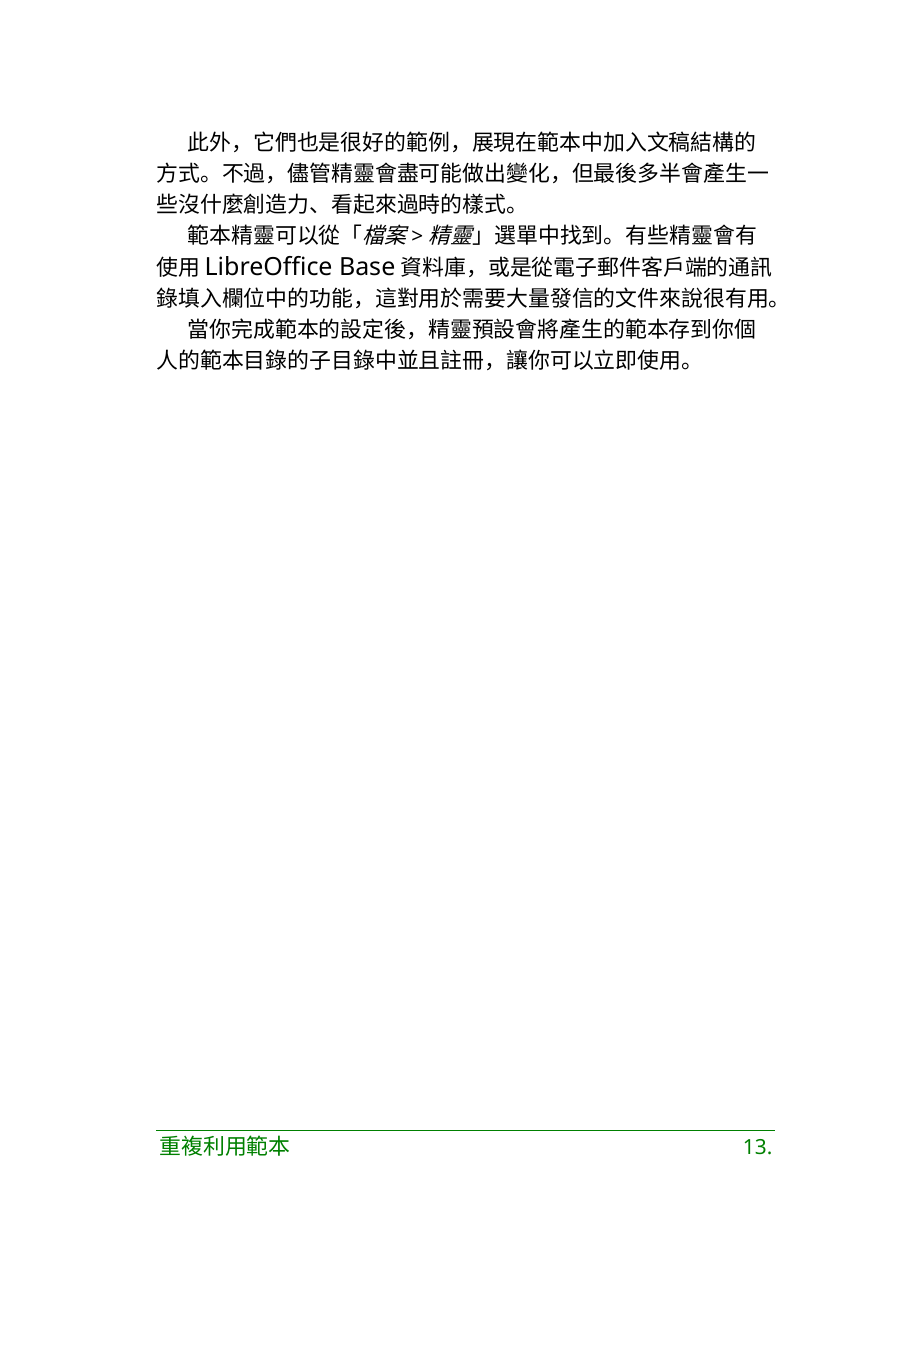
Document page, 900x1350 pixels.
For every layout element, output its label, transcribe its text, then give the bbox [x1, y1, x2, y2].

text 此外，它們也是很好的範例，展現在範本中加入文稿結構的方式。不過，儘管精靈會盡可能做出變化，但最後多半會產生一些沒什麼創造力、看起來過時的樣式。 [156, 125, 775, 219]
text 範本精靈可以從「檔案 > 精靈」選單中找到。有些精靈會有使用LibreOffice Base資料庫，或是從電子郵件客戶端的通訊錄填入欄位中的功能，這對用於需要大量發信的文件來說很有用。 [156, 219, 775, 312]
text 當你完成範本的設定後，精靈預設會將產生的範本存到你個人的範本目錄的子目錄中並且註冊，讓你可以立即使用。 [156, 312, 775, 375]
